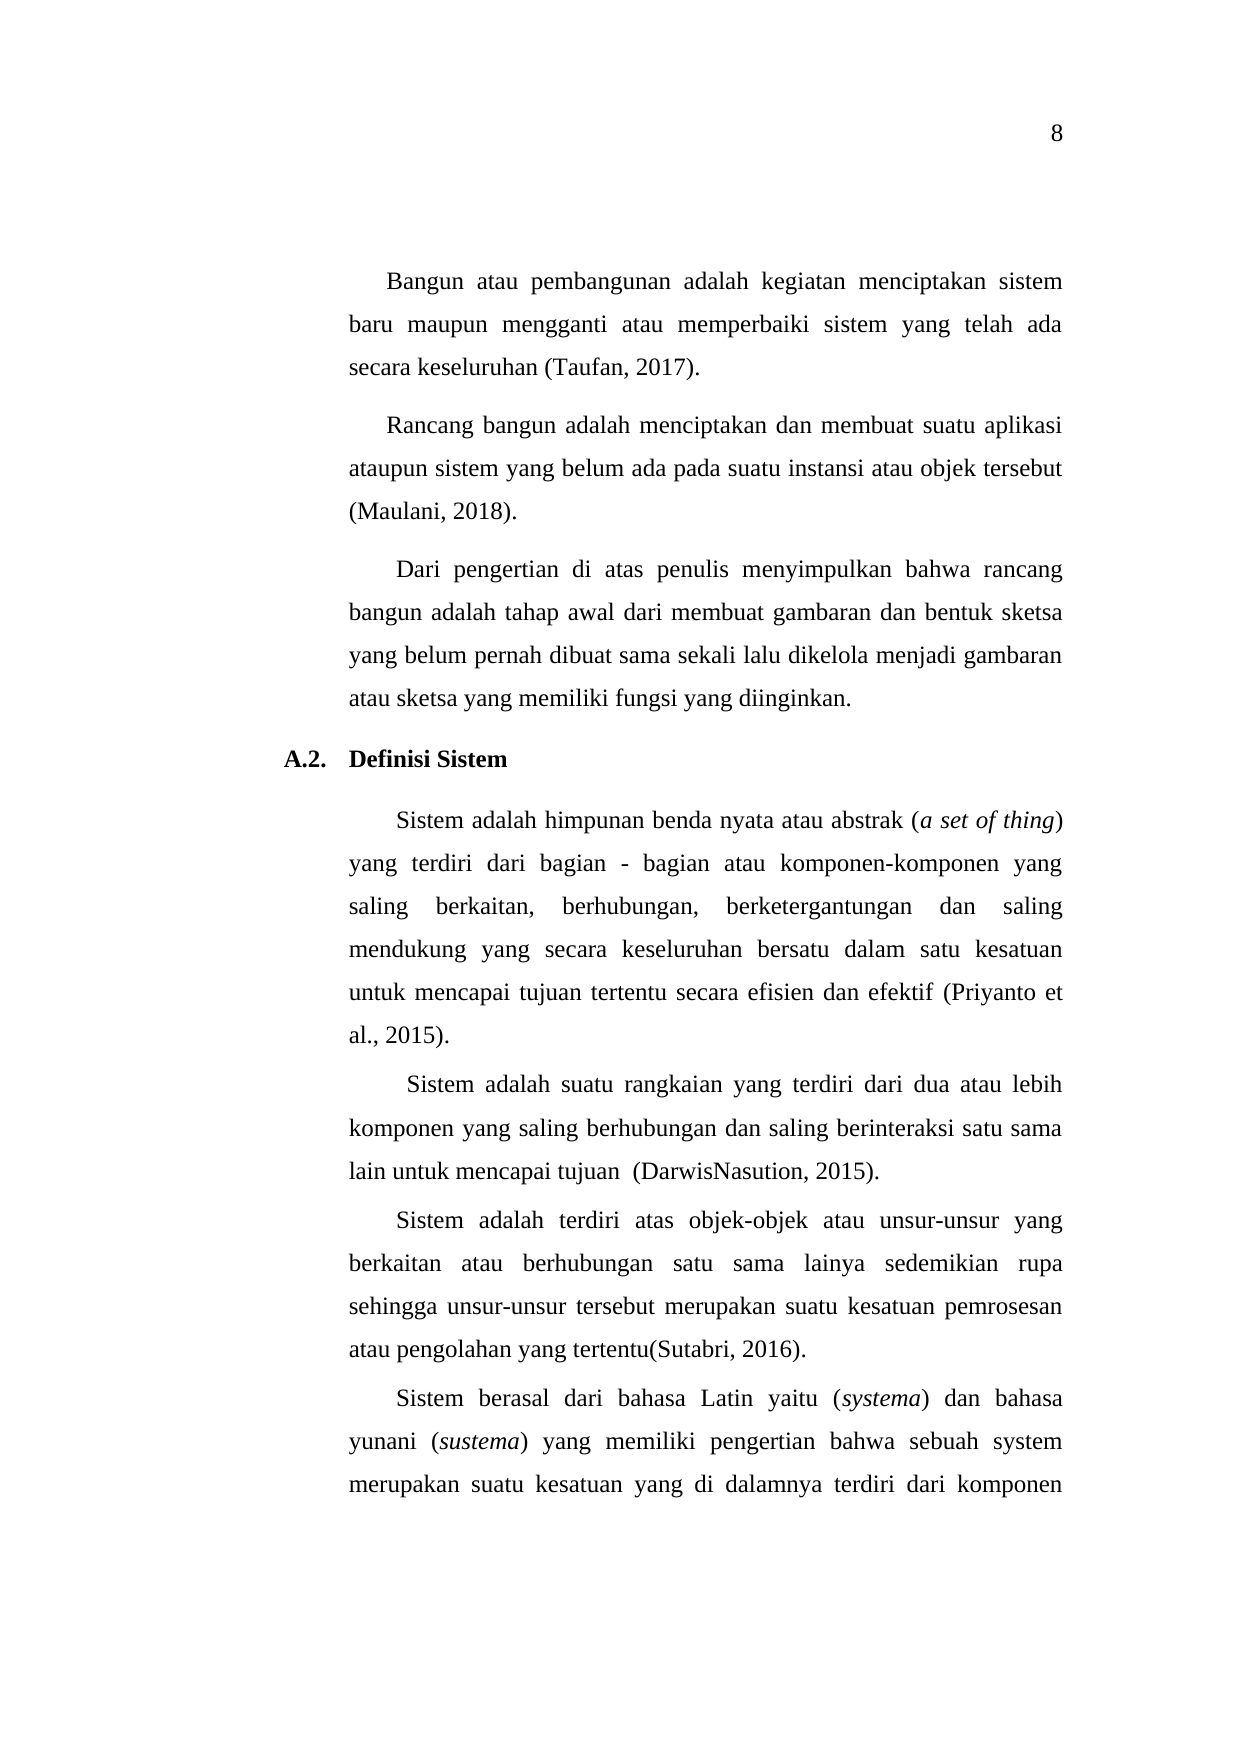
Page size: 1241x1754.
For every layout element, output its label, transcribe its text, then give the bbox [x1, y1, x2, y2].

text Sistem adalah himpunan benda nyata atau abstrak (a set of thing) yang terdiri dari bagian - bagian atau komponen-komponen yang saling berkaitan, berhubungan, berketergantungan dan saling mendukung yang secara keseluruhan bersatu dalam satu kesatuan untuk mencapai tujuan tertentu secara efisien dan efektif (Priyanto et al., 2015). [348, 805, 1063, 1049]
text Dari pengertian di atas penulis menyimpulkan bahwa rancang bangun adalah tahap awal dari membuat gambaran dan bentuk sketsa yang belum pernah dibuat sama sekali lalu dikelola menjadi gambaran atau sketsa yang memiliki fungsi yang diinginkan. [348, 554, 1063, 712]
text Rancang bangun adalah menciptakan dan membuat suatu aplikasi ataupun sistem yang belum ada pada suatu instansi atau objek tersebut (Maulani, 2018)⁠. [348, 410, 1063, 525]
text Sistem adalah terdiri atas objek-objek atau unsur-unsur yang berkaitan atau berhubungan satu sama lainya sedemikian rupa sehingga unsur-unsur tersebut merupakan suatu kesatuan pemrosesan atau pengolahan yang tertentu(Sutabri, 2016). [348, 1205, 1063, 1363]
text Bangun atau pembangunan adalah kegiatan menciptakan sistem baru maupun mengganti atau memperbaiki sistem yang telah ada secara keseluruhan (Taufan, 2017). [348, 266, 1063, 381]
list Definisi Sistem [266, 744, 1063, 773]
text Sistem adalah suatu rangkaian yang terdiri dari dua atau lebih komponen yang saling berhubungan dan saling berinteraksi satu sama lain untuk mencapai tujuan (DarwisNasution, 2015). [348, 1069, 1063, 1184]
text Sistem berasal dari bahasa Latin yaitu (systema) dan bahasa yunani (sustema) yang memiliki pengertian bahwa sebuah system merupakan suatu kesatuan yang di dalamnya terdiri dari komponen [348, 1383, 1063, 1498]
